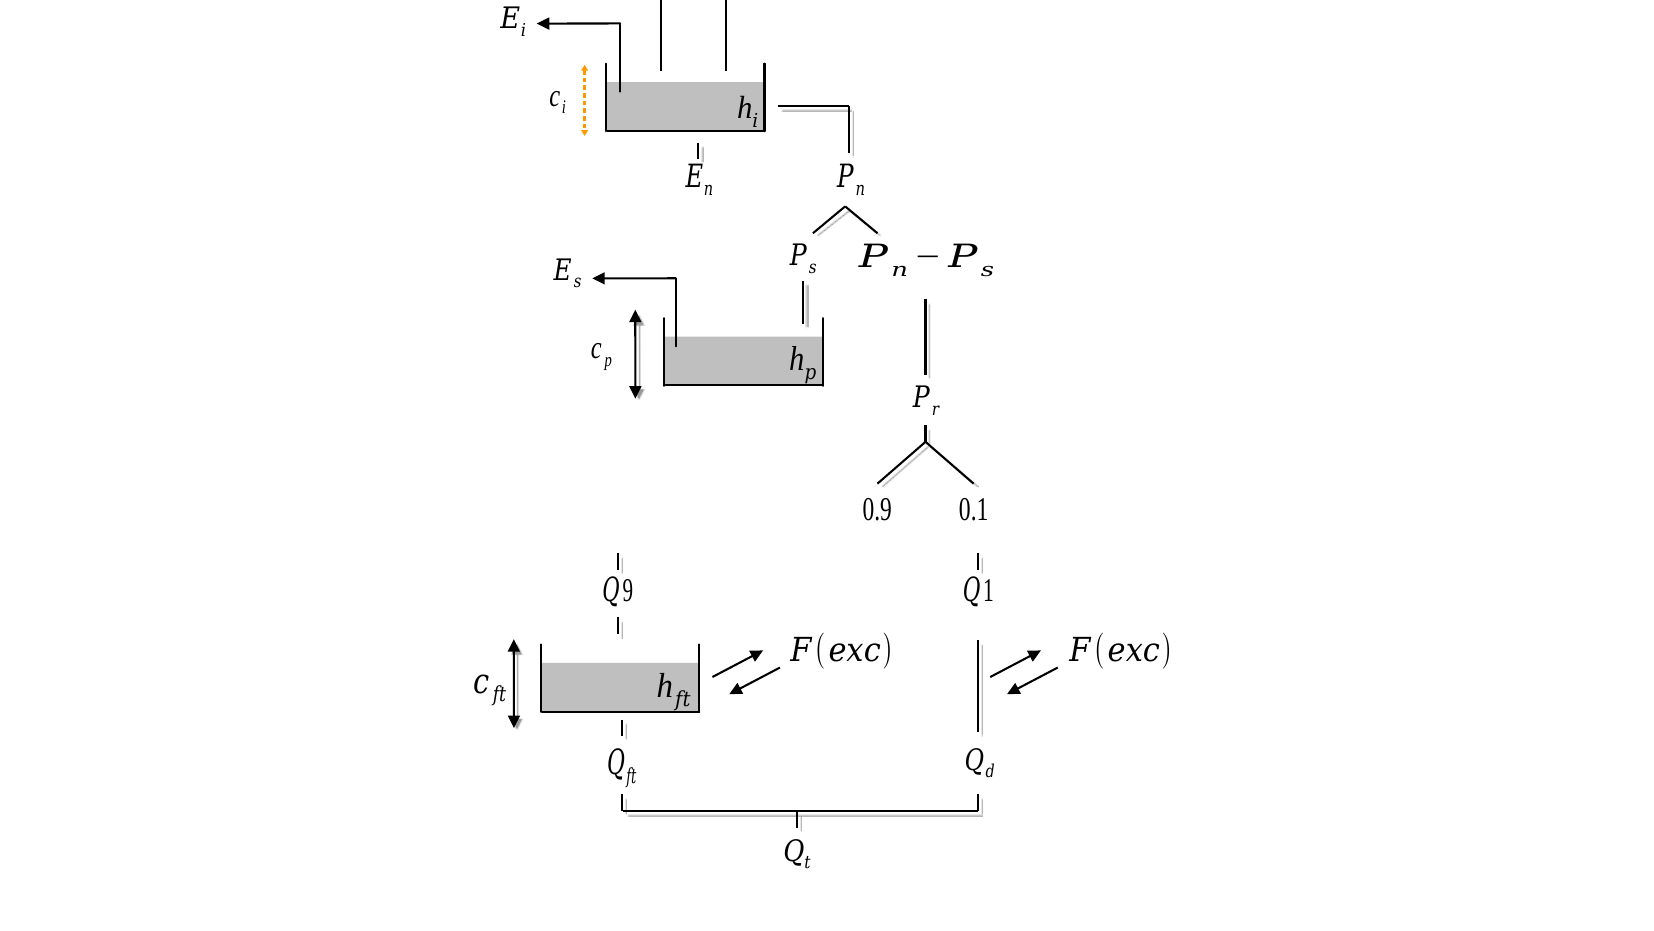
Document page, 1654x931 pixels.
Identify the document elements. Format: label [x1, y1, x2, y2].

chart [781, 340, 825, 384]
chart [776, 835, 818, 873]
chart [957, 572, 999, 610]
chart [545, 254, 587, 292]
chart [597, 572, 639, 610]
chart [780, 629, 901, 671]
chart [1059, 629, 1180, 671]
text_box [607, 82, 763, 130]
chart [465, 662, 514, 707]
text_box [542, 662, 698, 711]
text_box [665, 336, 822, 384]
chart [952, 491, 995, 529]
chart [601, 744, 643, 788]
chart [678, 158, 720, 200]
chart [729, 90, 767, 132]
chart [856, 491, 899, 529]
chart [782, 239, 824, 277]
chart [491, 2, 534, 40]
chart [648, 667, 701, 711]
chart [829, 158, 871, 200]
chart [958, 744, 1000, 782]
chart [584, 330, 619, 372]
chart [845, 239, 1006, 281]
chart [904, 381, 947, 419]
chart [543, 77, 572, 119]
